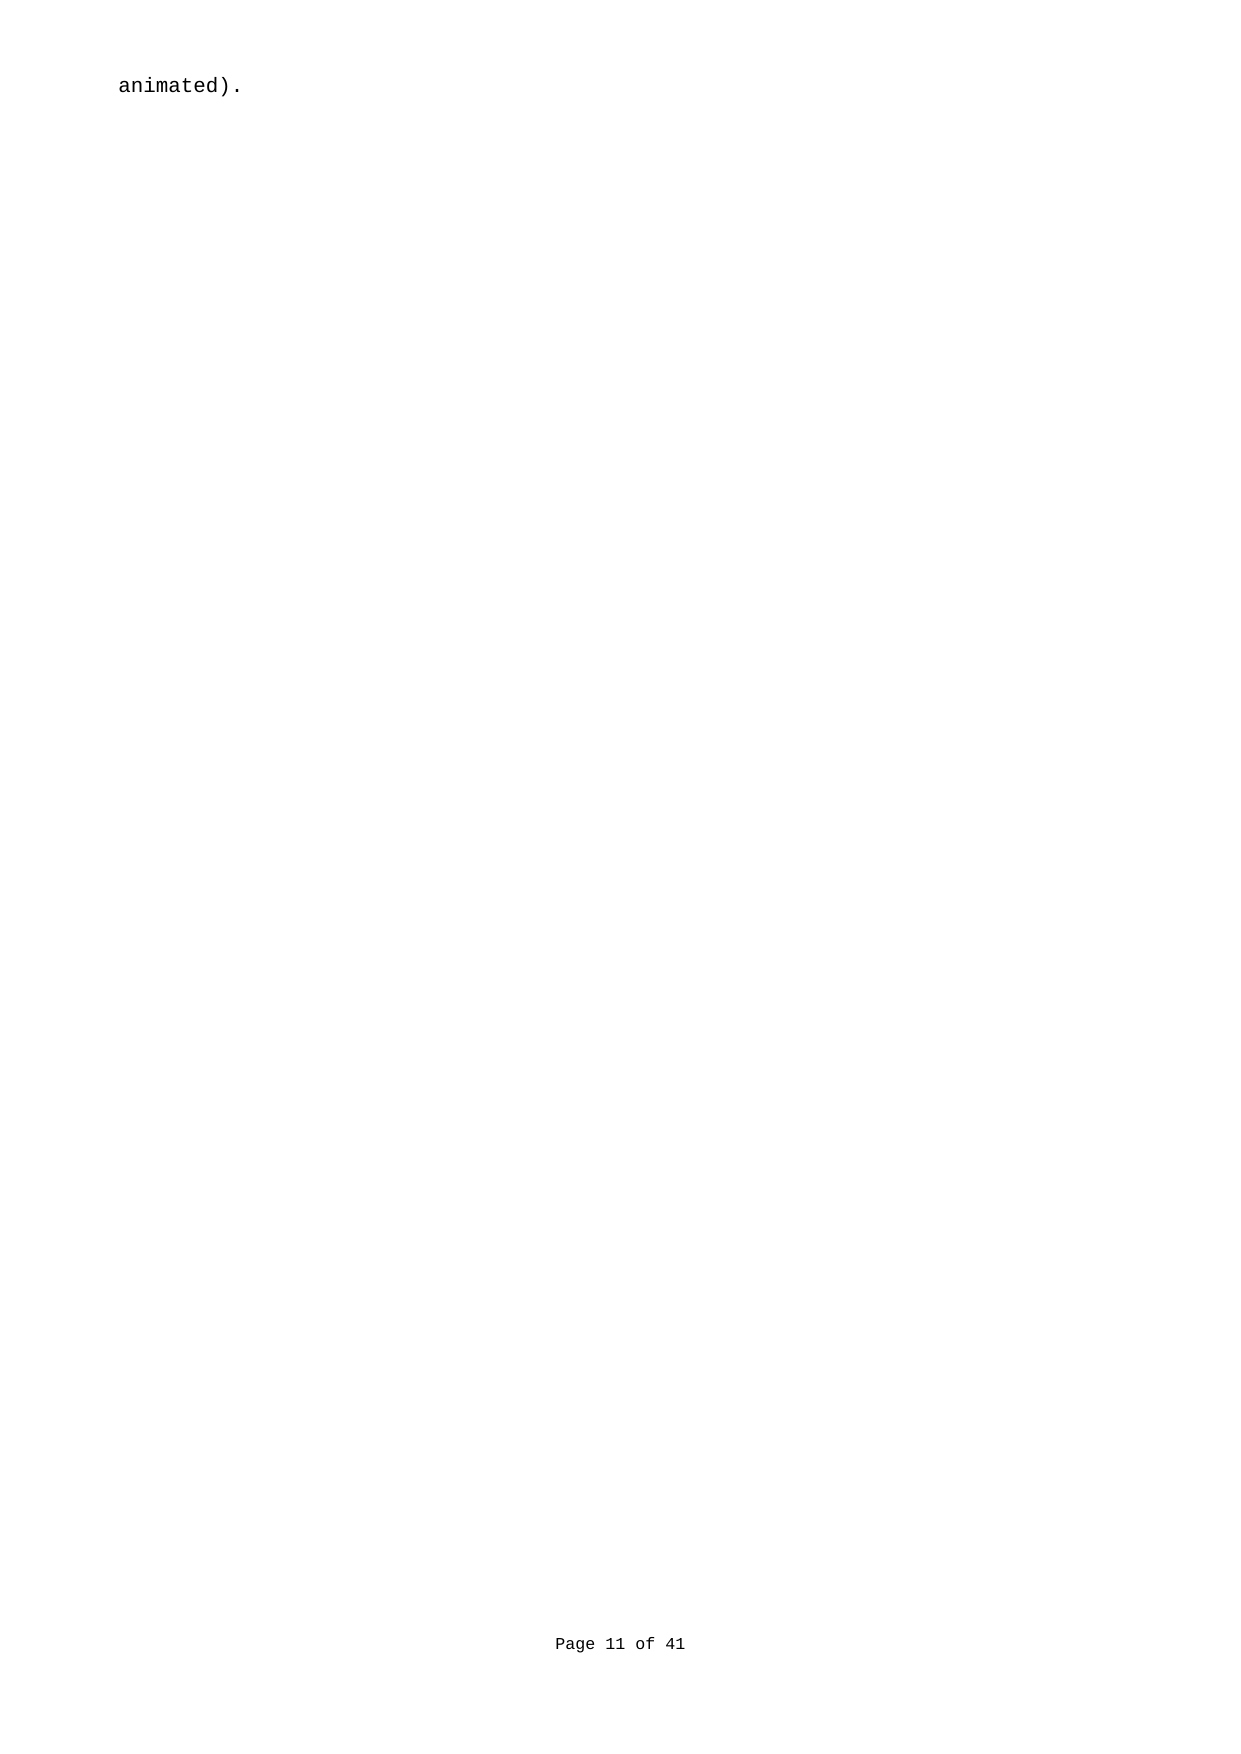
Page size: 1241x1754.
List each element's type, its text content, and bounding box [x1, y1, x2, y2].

text animated). [118, 75, 1122, 99]
